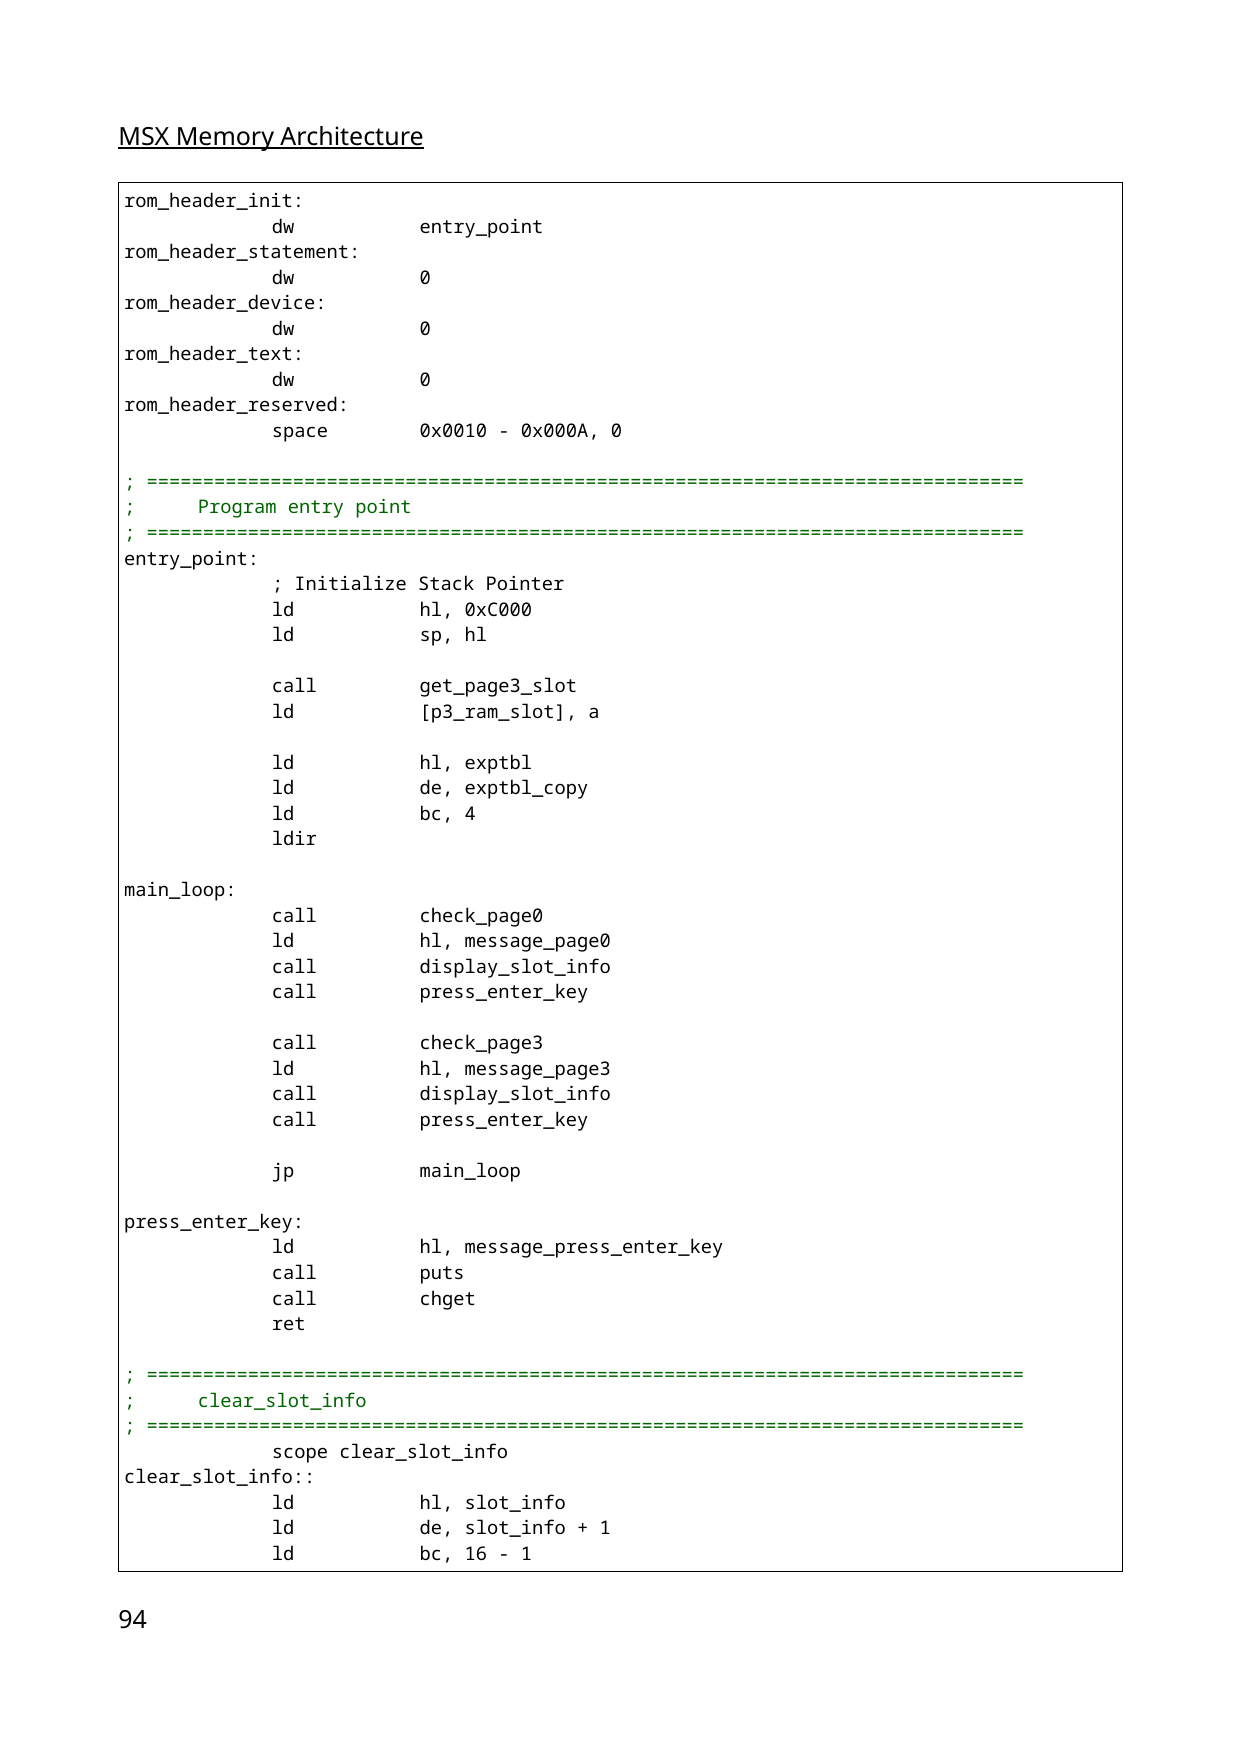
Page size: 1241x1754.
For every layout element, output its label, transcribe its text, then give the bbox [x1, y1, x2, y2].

table_header rom_header_init: dw entry_point rom_header_statement: dw 0 rom_header_device: dw 0 rom_header_text: dw 0 rom_header_reserved: space 0x0010 - 0x000A, 0 ; ============================================================================== ; Program entry point ; ============================================================================== entry_point: ; Initialize Stack Pointer ld hl, 0xC000 ld sp, hl call get_page3_slot ld [p3_ram_slot], a ld hl, exptbl ld de, exptbl_copy ld bc, 4 ldir main_loop: call check_page0 ld hl, message_page0 call display_slot_info call press_enter_key call check_page3 ld hl, message_page3 call display_slot_info call press_enter_key jp main_loop press_enter_key: ld hl, message_press_enter_key call puts call chget ret ; ============================================================================== ; clear_slot_info ; ============================================================================== scope clear_slot_info clear_slot_info:: ld hl, slot_info ld de, slot_info + 1 ld bc, 16 - 1 [119, 183, 1122, 1571]
